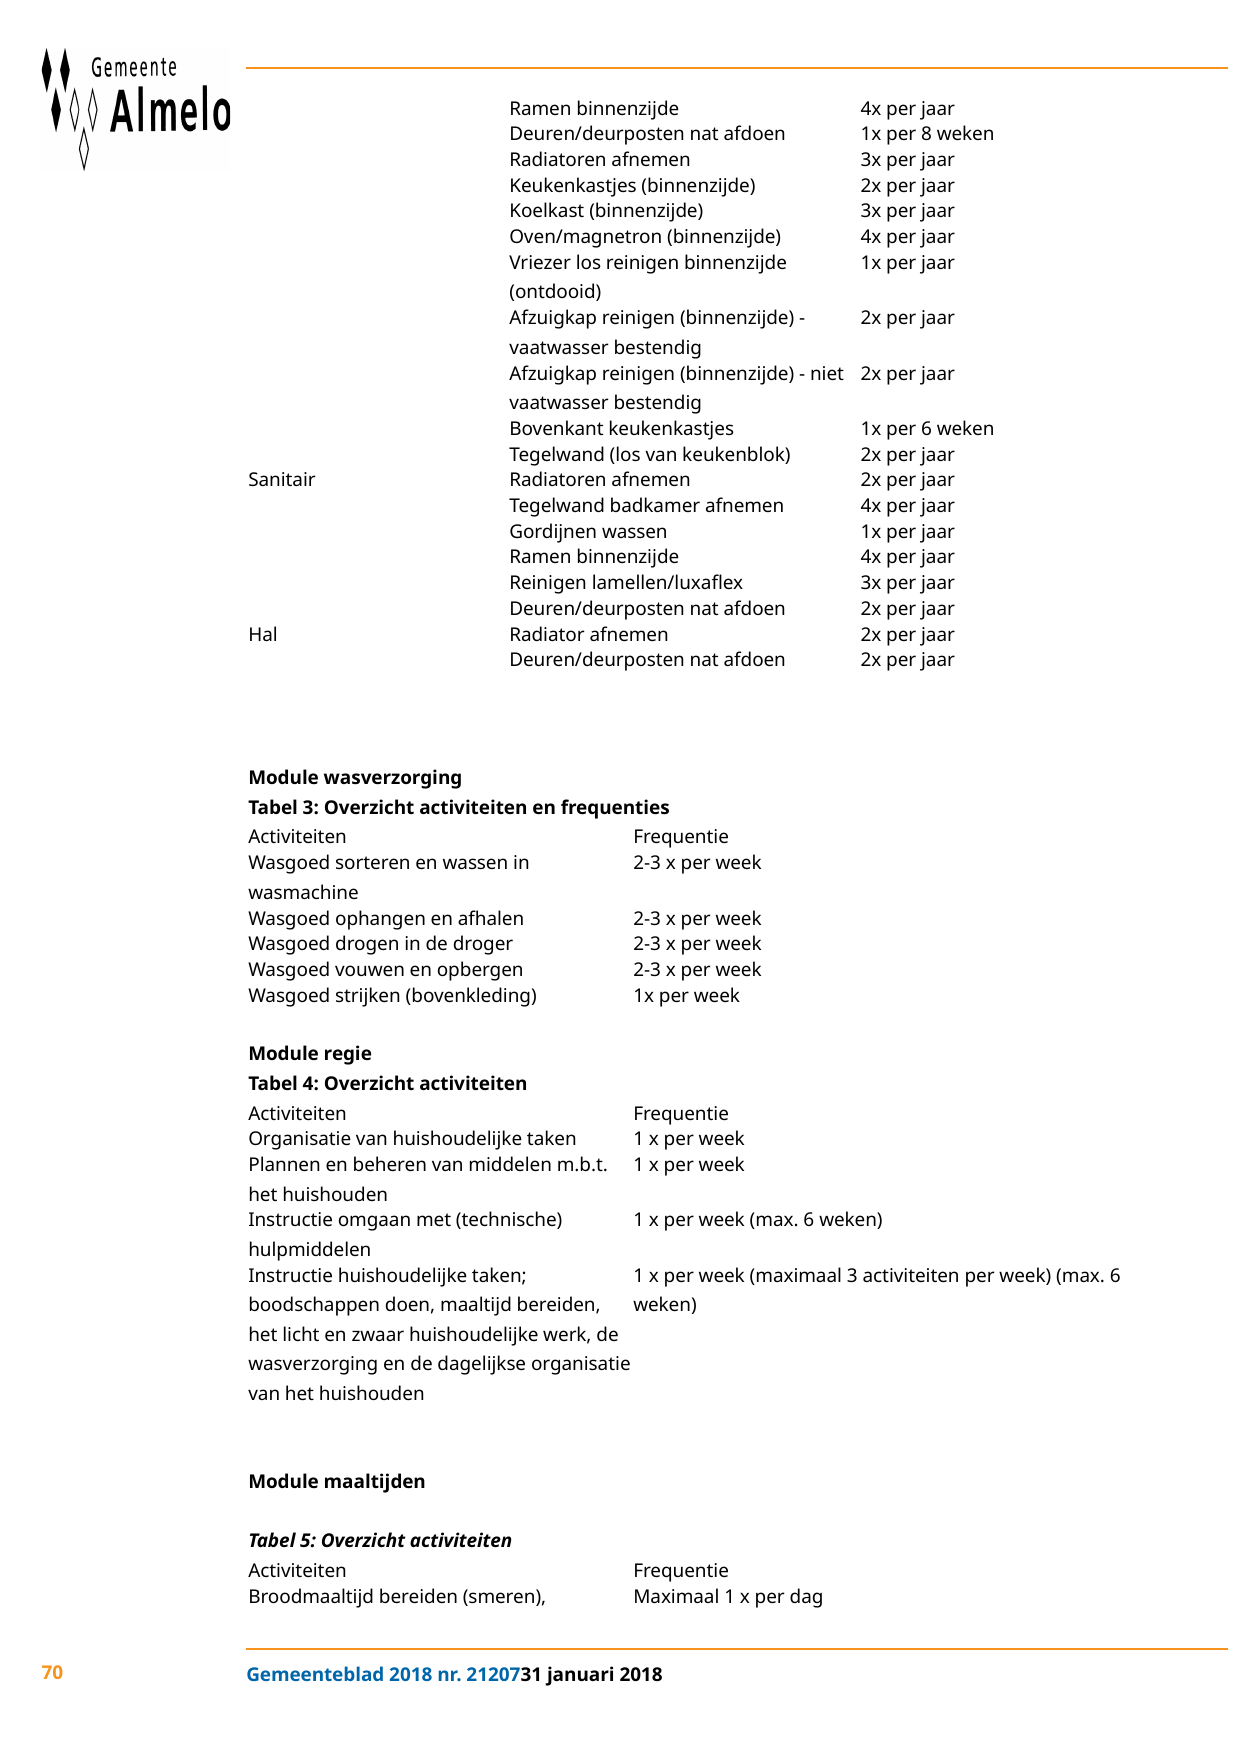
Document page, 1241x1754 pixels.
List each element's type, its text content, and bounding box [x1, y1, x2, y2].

table_cell [248, 305, 509, 360]
table_cell 1x per jaar [860, 249, 1152, 304]
table_cell [248, 172, 509, 198]
table_header Frequentie [633, 1100, 1152, 1125]
table_cell 1x per jaar [860, 518, 1152, 544]
table_cell [248, 146, 509, 172]
table_header Activiteiten [248, 1557, 633, 1583]
table_cell Deuren/deurposten nat afdoen [509, 121, 860, 146]
table_cell Broodmaaltijd bereiden (smeren), [248, 1583, 633, 1608]
table_cell Deuren/deurposten nat afdoen [509, 595, 860, 621]
table_cell Wasgoed ophangen en afhalen [248, 905, 633, 930]
text Tabel 3: Overzicht activiteiten en frequenties [248, 794, 1152, 820]
table_cell 4x per jaar [860, 95, 1152, 121]
text Module maaltijden [248, 1468, 1152, 1494]
text Tabel 4: Overzicht activiteiten [248, 1070, 1152, 1096]
table_cell 1 x per week (max. 6 weken) [633, 1206, 1152, 1262]
table_cell [248, 441, 509, 467]
table_cell 1x per 6 weken [860, 415, 1152, 441]
table_cell 1x per 8 weken [860, 121, 1152, 146]
table_cell Tegelwand (los van keukenblok) [509, 441, 860, 467]
table_cell Wasgoed drogen in de droger [248, 930, 633, 956]
table_cell 2x per jaar [860, 305, 1152, 360]
table_cell Radiatoren afnemen [509, 467, 860, 492]
table_cell Bovenkant keukenkastjes [509, 415, 860, 441]
table_cell Keukenkastjes (binnenzijde) [509, 172, 860, 198]
picture [41, 47, 231, 172]
table_cell Maximaal 1 x per dag [633, 1583, 1152, 1608]
table_cell Wasgoed sorteren en wassen in wasmachine [248, 849, 633, 905]
table_cell 1 x per week [633, 1125, 1152, 1151]
table_cell [248, 360, 509, 415]
table_cell [248, 224, 509, 249]
text Module regie [248, 1040, 1152, 1066]
text Tabel 5: Overzicht activiteiten [248, 1527, 1152, 1553]
table_cell 1 x per week (maximaal 3 activiteiten per week) (max. 6 weken) [633, 1262, 1152, 1406]
table_cell [248, 121, 509, 146]
table_cell [248, 570, 509, 595]
table_cell 1x per week [633, 982, 1152, 1008]
table_cell 2-3 x per week [633, 905, 1152, 930]
table_cell 2x per jaar [860, 595, 1152, 621]
table_cell [248, 415, 509, 441]
table_cell Sanitair [248, 467, 509, 492]
table_cell 2-3 x per week [633, 930, 1152, 956]
table_cell Instructie huishoudelijke taken; boodschappen doen, maaltijd bereiden, het licht en zwaar huishoudelijke werk, de wasverzorging en de dagelijkse organisatie van het huishouden [248, 1262, 633, 1406]
table_cell Plannen en beheren van middelen m.b.t. het huishouden [248, 1151, 633, 1206]
table_cell [248, 249, 509, 304]
table_cell Vriezer los reinigen binnenzijde (ontdooid) [509, 249, 860, 304]
table_cell Hal [248, 621, 509, 647]
table_cell 4x per jaar [860, 544, 1152, 569]
table_cell [248, 95, 509, 121]
table_cell [248, 647, 509, 672]
table_header Frequentie [633, 1557, 1152, 1583]
text Module wasverzorging [248, 764, 1152, 790]
table_cell 2x per jaar [860, 621, 1152, 647]
table_cell 2x per jaar [860, 467, 1152, 492]
table_cell Oven/magnetron (binnenzijde) [509, 224, 860, 249]
table_cell Gordijnen wassen [509, 518, 860, 544]
table_cell Deuren/deurposten nat afdoen [509, 647, 860, 672]
table_header Activiteiten [248, 1100, 633, 1125]
table_cell 4x per jaar [860, 224, 1152, 249]
table_cell 3x per jaar [860, 570, 1152, 595]
table_cell [248, 544, 509, 569]
table_cell Instructie omgaan met (technische) hulpmiddelen [248, 1206, 633, 1262]
table_cell Wasgoed vouwen en opbergen [248, 956, 633, 982]
table_cell 3x per jaar [860, 198, 1152, 223]
table_cell 2-3 x per week [633, 956, 1152, 982]
table_cell Afzuigkap reinigen (binnenzijde) - niet vaatwasser bestendig [509, 360, 860, 415]
table_cell [248, 518, 509, 544]
table_cell [248, 198, 509, 223]
table_cell Organisatie van huishoudelijke taken [248, 1125, 633, 1151]
table_cell Ramen binnenzijde [509, 544, 860, 569]
table_cell Wasgoed strijken (bovenkleding) [248, 982, 633, 1008]
table_cell Ramen binnenzijde [509, 95, 860, 121]
table_cell 4x per jaar [860, 492, 1152, 518]
table_cell Koelkast (binnenzijde) [509, 198, 860, 223]
table_cell Radiatoren afnemen [509, 146, 860, 172]
table_cell Radiator afnemen [509, 621, 860, 647]
table_cell 2x per jaar [860, 441, 1152, 467]
table_cell 3x per jaar [860, 146, 1152, 172]
table_cell 2x per jaar [860, 647, 1152, 672]
table_cell 1 x per week [633, 1151, 1152, 1206]
table_cell [248, 595, 509, 621]
table_cell 2x per jaar [860, 360, 1152, 415]
table_header Frequentie [633, 824, 1152, 849]
table_cell 2-3 x per week [633, 849, 1152, 905]
table_header Activiteiten [248, 824, 633, 849]
table_cell Reinigen lamellen/luxaflex [509, 570, 860, 595]
table_cell 2x per jaar [860, 172, 1152, 198]
table_cell Afzuigkap reinigen (binnenzijde) - vaatwasser bestendig [509, 305, 860, 360]
table_cell Tegelwand badkamer afnemen [509, 492, 860, 518]
table_cell [248, 492, 509, 518]
